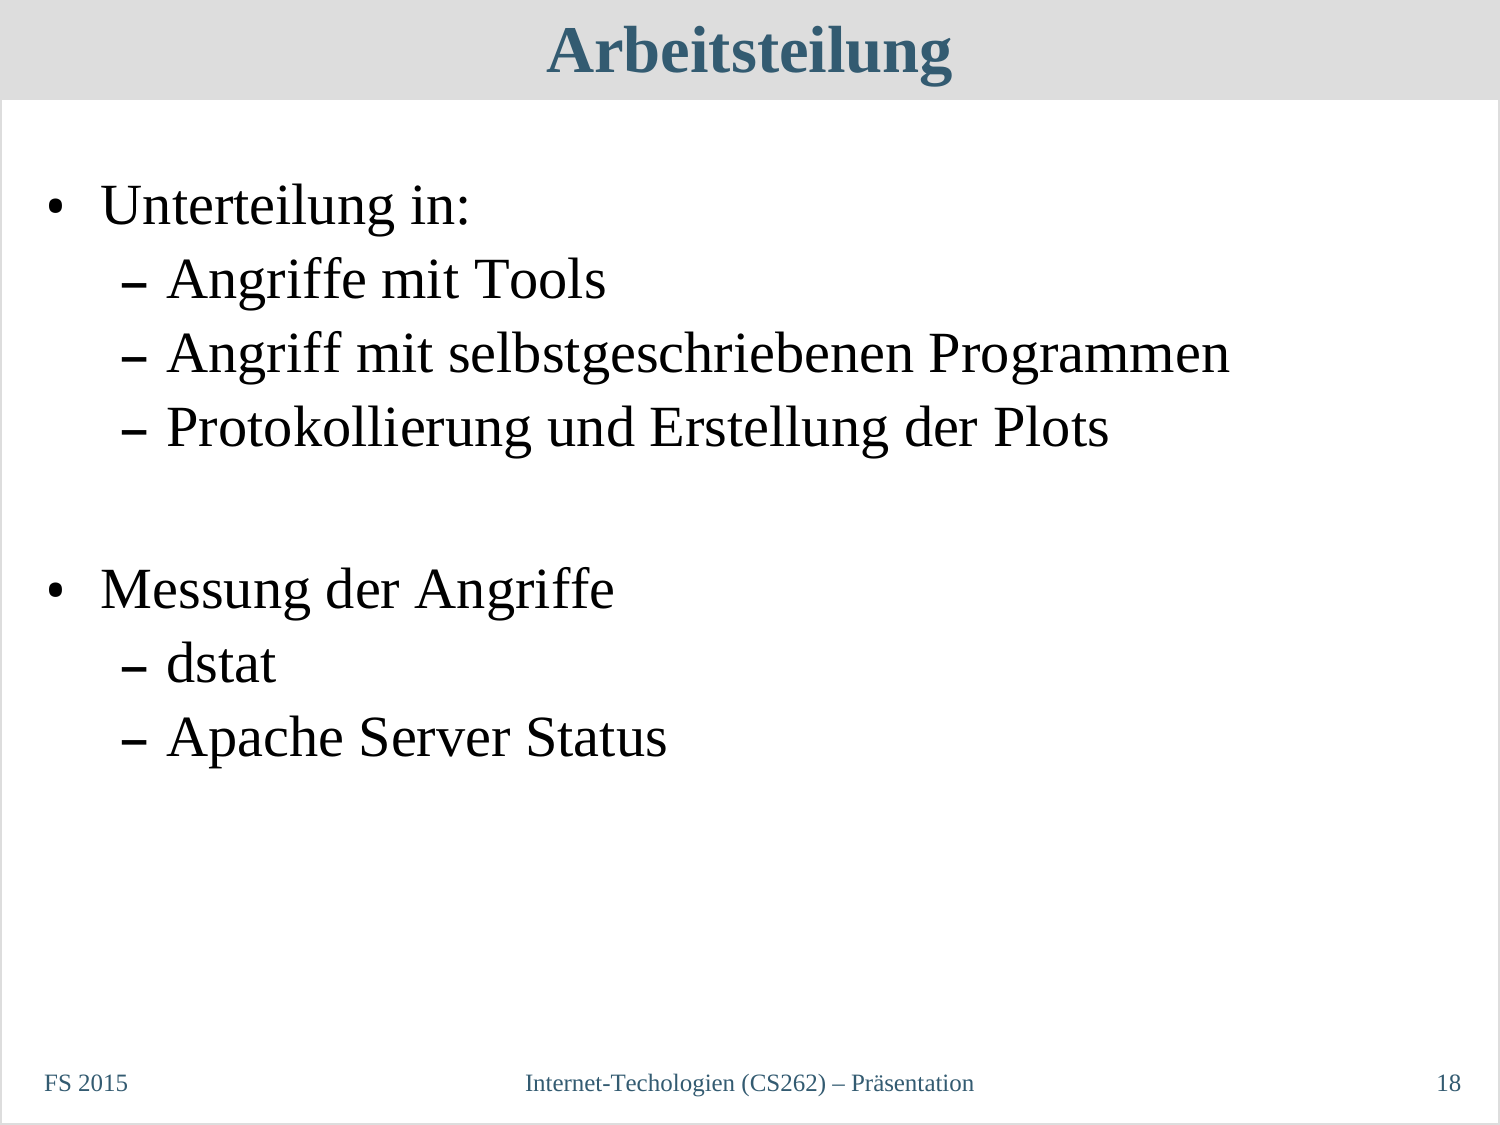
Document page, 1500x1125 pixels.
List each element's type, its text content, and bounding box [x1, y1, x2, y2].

title Arbeitsteilung [0, 0, 1500, 100]
list Unterteilung in: Angriffe mit Tools Angriff mit selbstgeschriebenen Programmen Protokollierung und Erstellung der Plots Messung der Angriffe dstat Apache Server Status [29, 104, 1447, 1016]
text_box Internet-Techologien (CS262) – Präsentation [300, 1058, 1201, 1107]
text_box [1375, 1058, 1477, 1097]
text_box FS 2015 [29, 1058, 195, 1097]
